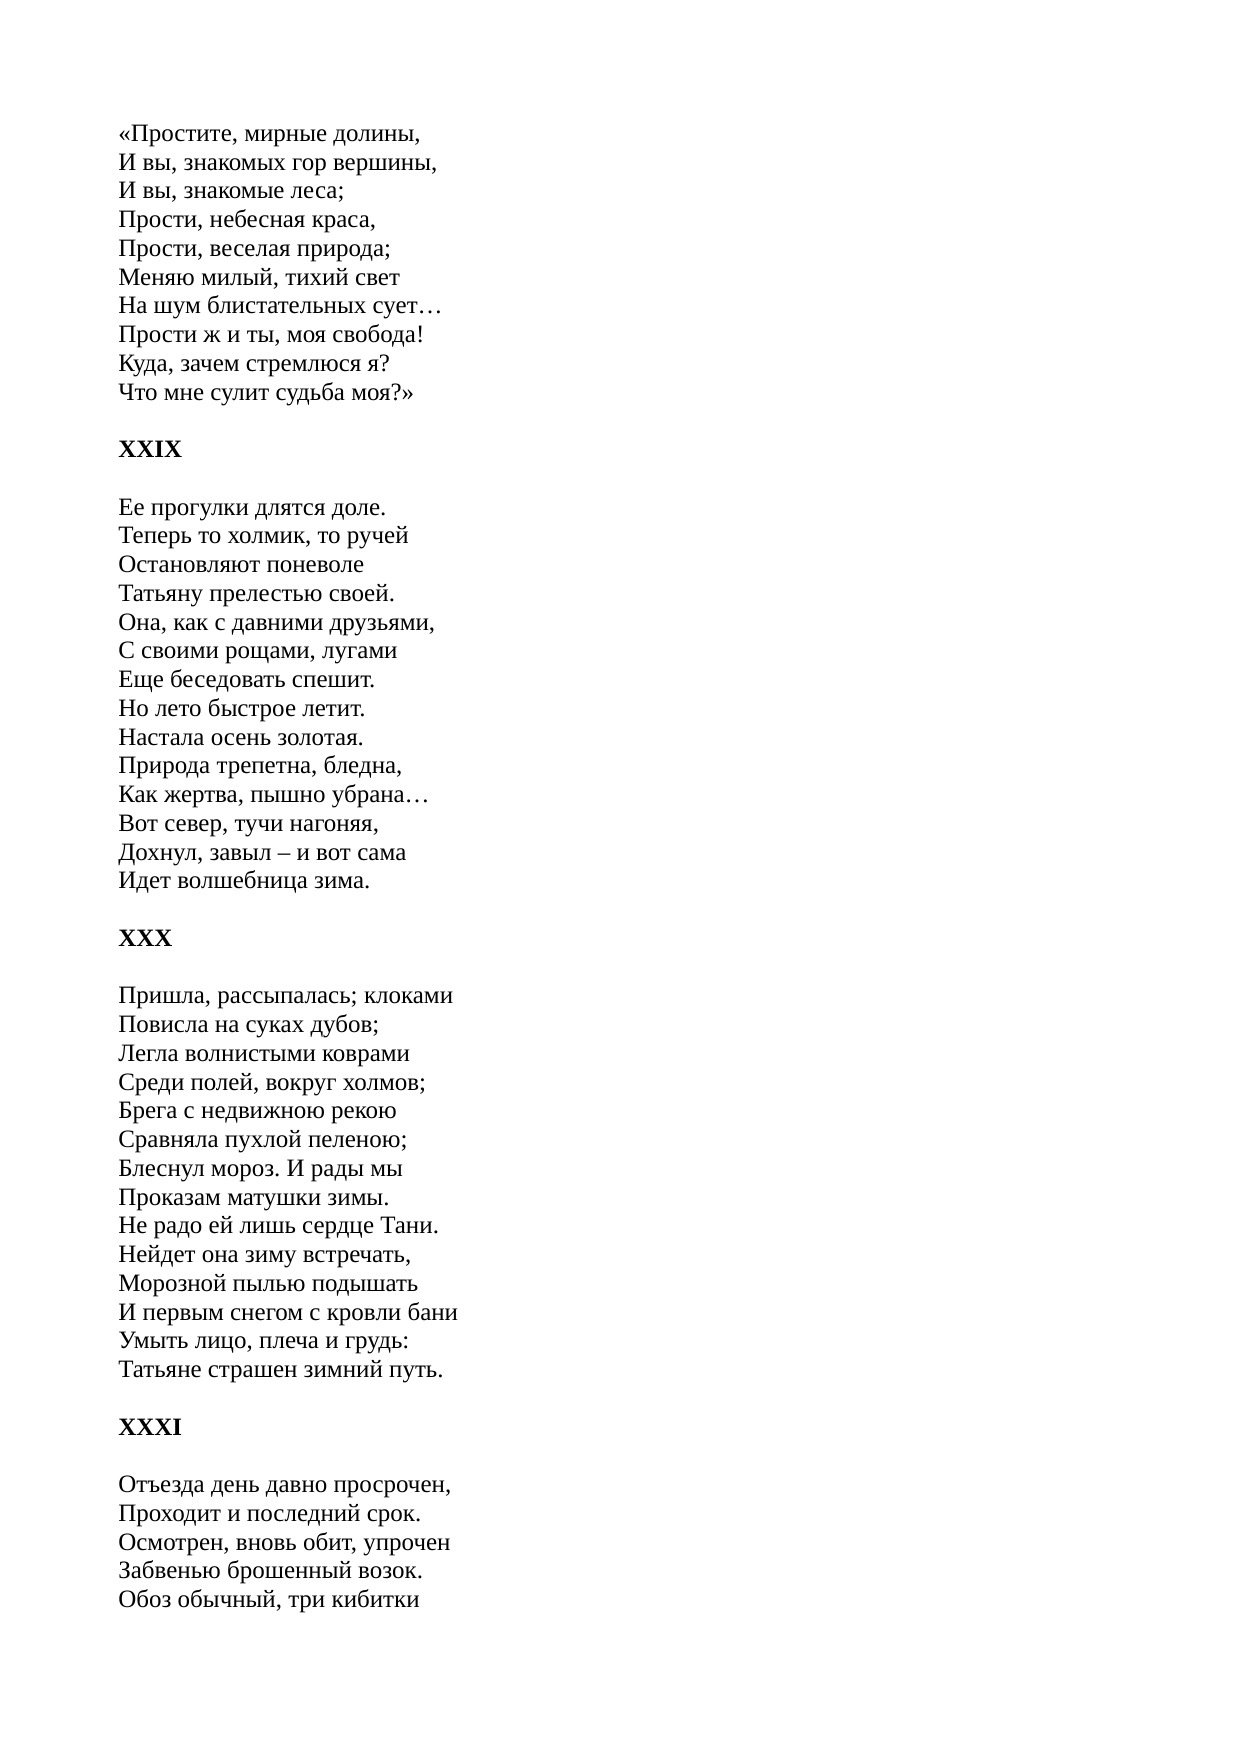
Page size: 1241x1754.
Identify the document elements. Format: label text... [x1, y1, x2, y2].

text Прости, небесная краса, [118, 204, 1240, 233]
text Морозной пылью подышать [118, 1268, 1240, 1297]
text Прости ж и ты, моя свобода! [118, 319, 1240, 348]
text И первым снегом с кровли бани [118, 1297, 1240, 1326]
subtitle XXIX [118, 434, 1240, 463]
text Забвенью брошенный возок. [118, 1556, 1240, 1584]
text Она, как с давними друзьями, [118, 607, 1240, 636]
text Татьяну прелестью своей. [118, 578, 1240, 607]
text Меняю милый, тихий свет [118, 262, 1240, 291]
text На шум блистательных сует… [118, 291, 1240, 319]
text Идет волшебница зима. [118, 866, 1240, 894]
text Блеснул мороз. И рады мы [118, 1153, 1240, 1182]
text Легла волнистыми коврами [118, 1038, 1240, 1067]
text Осмотрен, вновь обит, упрочен [118, 1527, 1240, 1556]
text Умыть лицо, плеча и грудь: [118, 1326, 1240, 1354]
text Проказам матушки зимы. [118, 1182, 1240, 1211]
text Среди полей, вокруг холмов; [118, 1067, 1240, 1096]
text «Простите, мирные долины, [118, 118, 1240, 147]
text Теперь то холмик, то ручей [118, 521, 1240, 549]
text Ее прогулки длятся доле. [118, 492, 1240, 521]
text Отъезда день давно просрочен, [118, 1469, 1240, 1498]
text Куда, зачем стремлюся я? [118, 348, 1240, 377]
text И вы, знакомые леса; [118, 176, 1240, 204]
text Природа трепетна, бледна, [118, 751, 1240, 779]
text Прости, веселая природа; [118, 233, 1240, 262]
subtitle XXX [118, 923, 1240, 952]
text Брега с недвижною рекою [118, 1096, 1240, 1124]
text Но лето быстрое летит. [118, 693, 1240, 722]
text С своими рощами, лугами [118, 636, 1240, 664]
text И вы, знакомых гор вершины, [118, 147, 1240, 176]
text Обоз обычный, три кибитки [118, 1584, 1240, 1613]
text Нейдет она зиму встречать, [118, 1239, 1240, 1268]
text Остановляют поневоле [118, 549, 1240, 578]
text Татьяне страшен зимний путь. [118, 1354, 1240, 1383]
text Пришла, рассыпалась; клоками [118, 981, 1240, 1009]
text Что мне сулит судьба моя?» [118, 377, 1240, 406]
text Еще беседовать спешит. [118, 664, 1240, 693]
text Проходит и последний срок. [118, 1498, 1240, 1527]
text Повисла на суках дубов; [118, 1009, 1240, 1038]
text Как жертва, пышно убрана… [118, 779, 1240, 808]
text Настала осень золотая. [118, 722, 1240, 751]
subtitle XXXI [118, 1412, 1240, 1441]
text Вот север, тучи нагоняя, [118, 808, 1240, 837]
text Дохнул, завыл – и вот сама [118, 837, 1240, 866]
text Не радо ей лишь сердце Тани. [118, 1211, 1240, 1239]
text Сравняла пухлой пеленою; [118, 1124, 1240, 1153]
